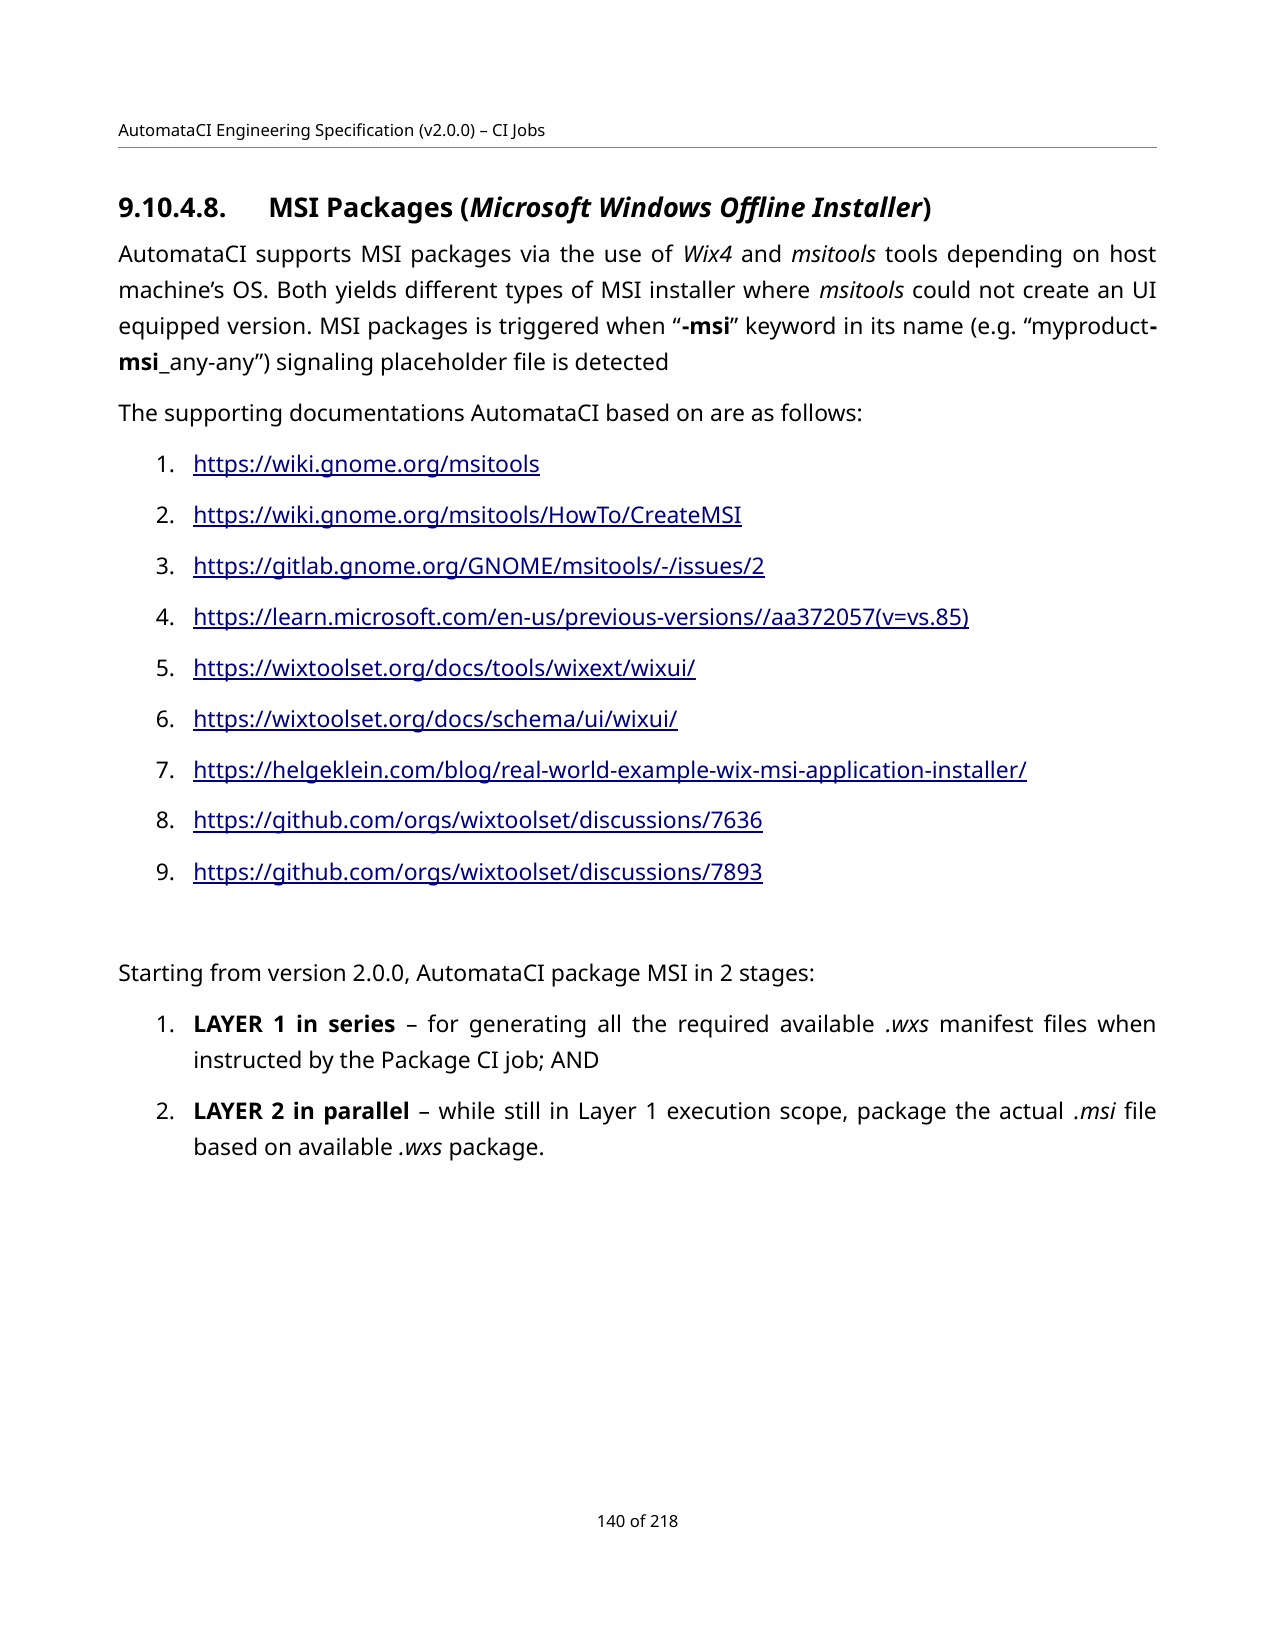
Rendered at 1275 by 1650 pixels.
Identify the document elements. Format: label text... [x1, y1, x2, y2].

list https://github.com/orgs/wixtoolset/discussions/7636 [156, 804, 1157, 836]
list https://wixtoolset.org/docs/schema/ui/wixui/ [156, 703, 1157, 734]
list LAYER 1 in series – for generating all the required available .wxs manifest files when instructed by the Package CI job; AND [156, 1008, 1157, 1075]
text The supporting documentations AutomataCI based on are as follows: [118, 397, 1157, 428]
list https://wixtoolset.org/docs/tools/wixext/wixui/ [156, 652, 1157, 683]
subtitle MSI Packages (Microsoft Windows Offline Installer) [118, 189, 1157, 226]
text AutomataCI supports MSI packages via the use of Wix4 and msitools tools depending on host machine’s OS. Both yields different types of MSI installer where msitools could not create an UI equipped version. MSI packages is triggered when “-msi” keyword in its name (e.g. “myproduct-msi_any-any”) signaling placeholder file is detected [118, 238, 1157, 377]
list https://helgeklein.com/blog/real-world-example-wix-msi-application-installer/ [156, 753, 1157, 785]
text Starting from version 2.0.0, AutomataCI package MSI in 2 stages: [118, 957, 1157, 988]
list https://github.com/orgs/wixtoolset/discussions/7893 [156, 855, 1157, 887]
list LAYER 2 in parallel – while still in Layer 1 execution scope, package the actual .msi file based on available .wxs package. [156, 1095, 1157, 1162]
list https://wiki.gnome.org/msitools [156, 448, 1157, 479]
list https://wiki.gnome.org/msitools/HowTo/CreateMSI [156, 499, 1157, 530]
list https://learn.microsoft.com/en-us/previous-versions//aa372057(v=vs.85) [156, 601, 1157, 632]
list https://gitlab.gnome.org/GNOME/msitools/-/issues/2 [156, 550, 1157, 581]
